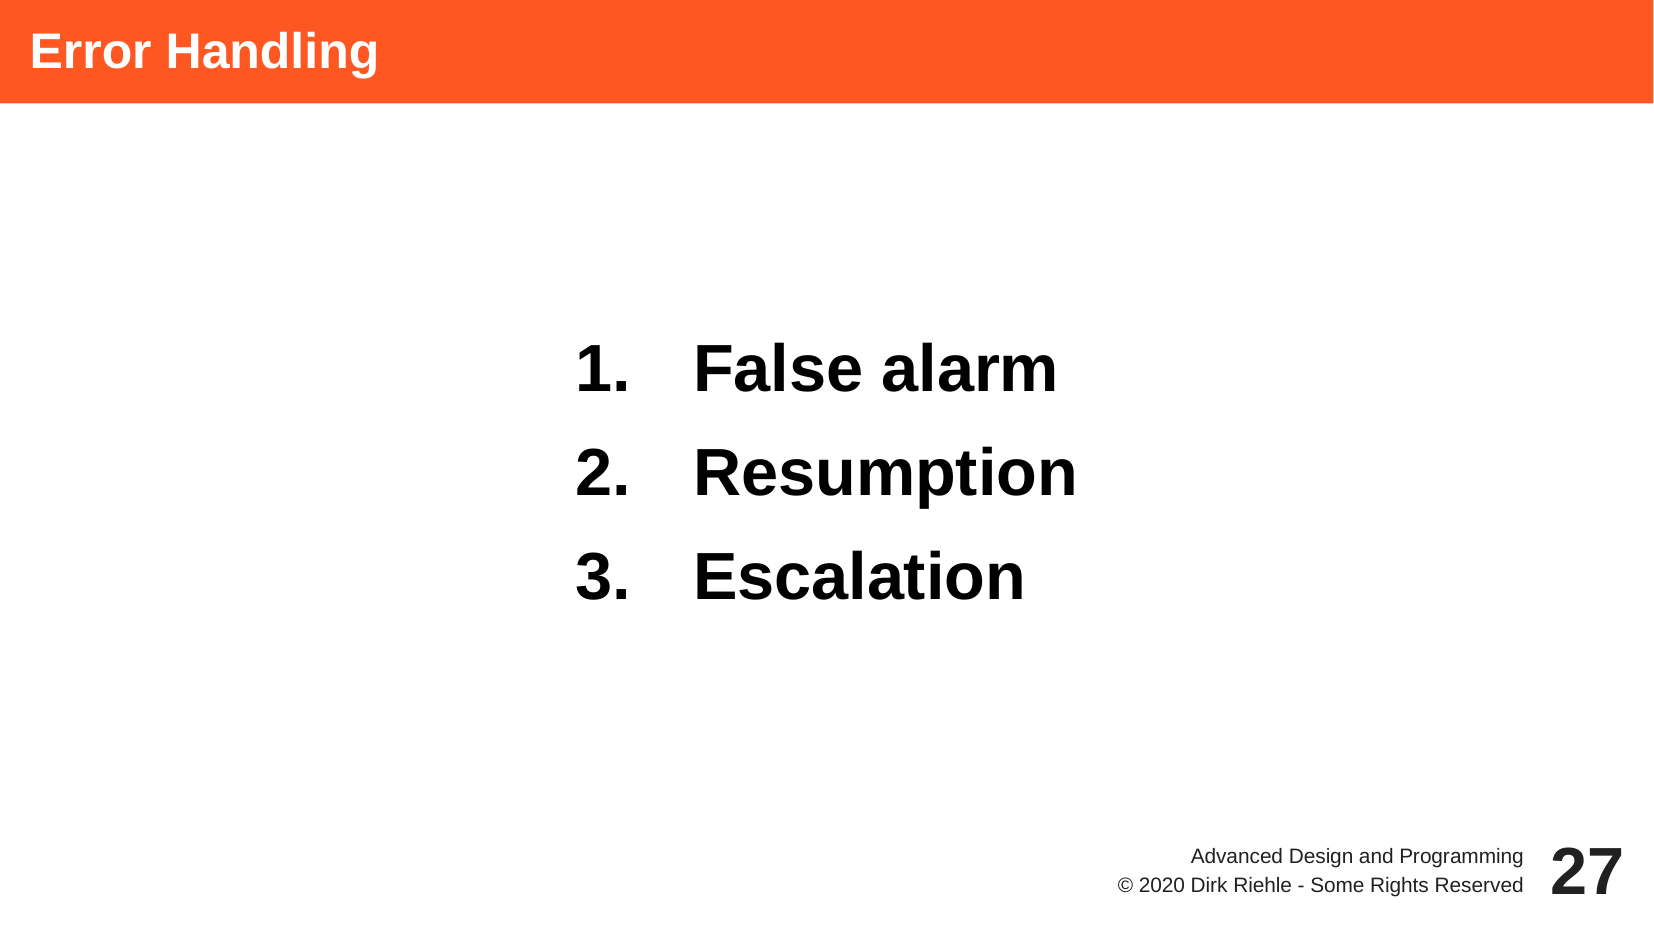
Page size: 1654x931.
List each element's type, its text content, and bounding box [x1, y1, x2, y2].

subtitle False alarm Resumption Escalation [29, 132, 1625, 813]
title Error Handling [0, 0, 1654, 104]
